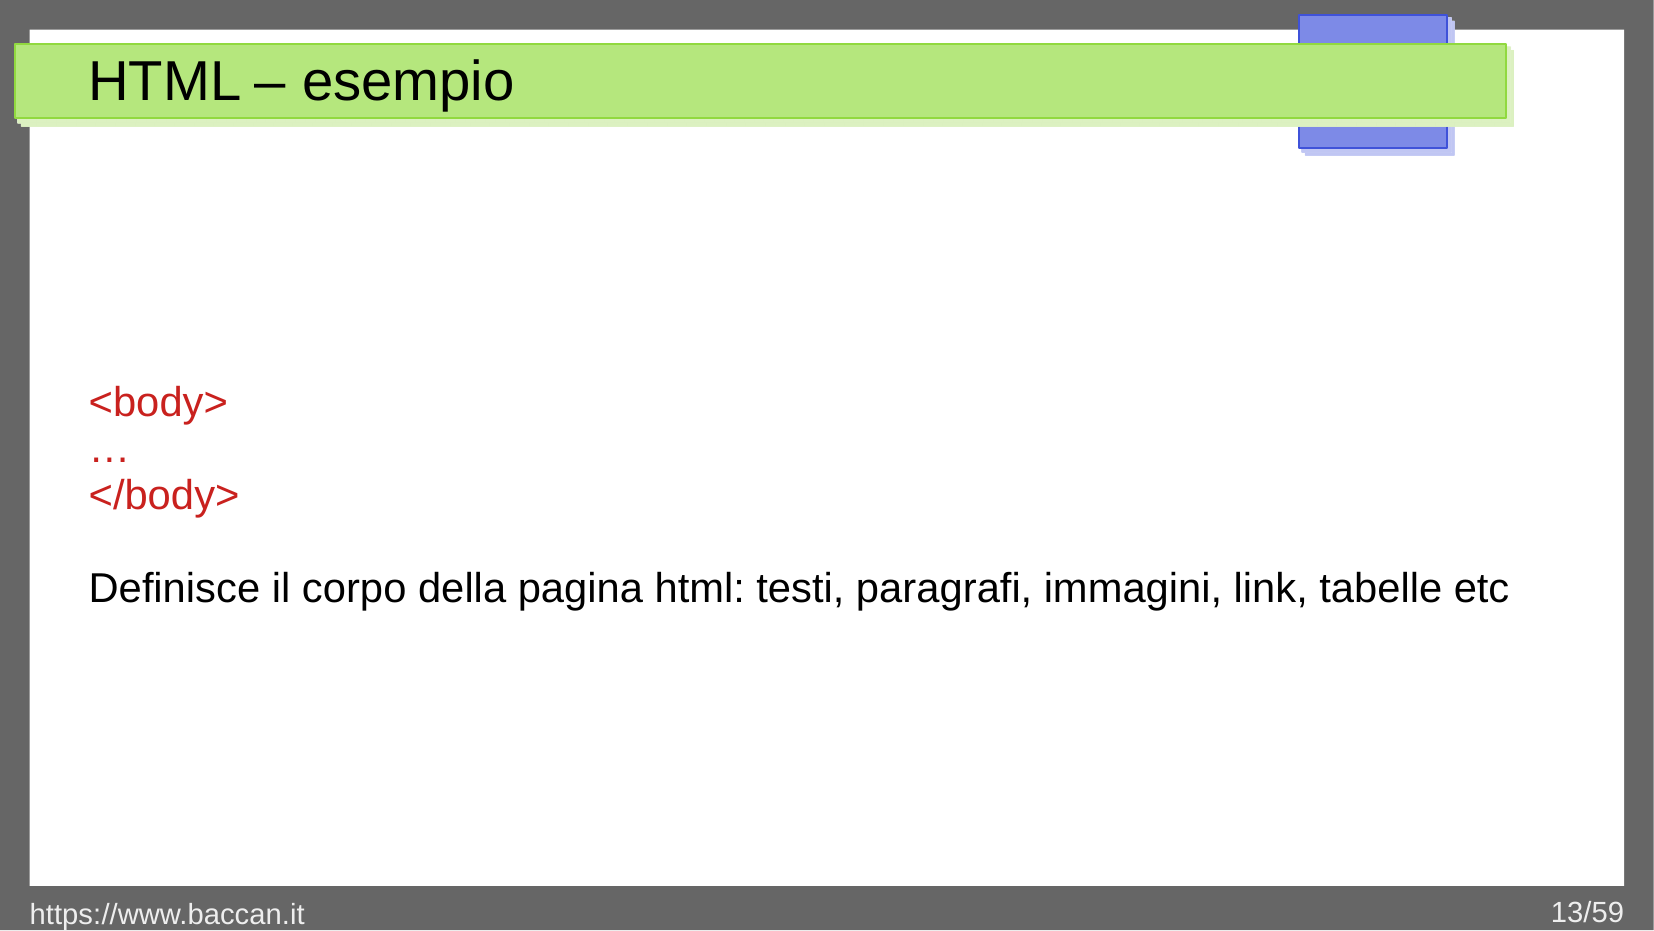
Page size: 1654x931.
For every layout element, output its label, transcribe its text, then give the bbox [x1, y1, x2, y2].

text_box <body> … </body> Definisce il corpo della pagina html: testi, paragrafi, immagini, link, tabelle etc [88, 169, 1565, 821]
title HTML – esempio [88, 44, 1506, 119]
